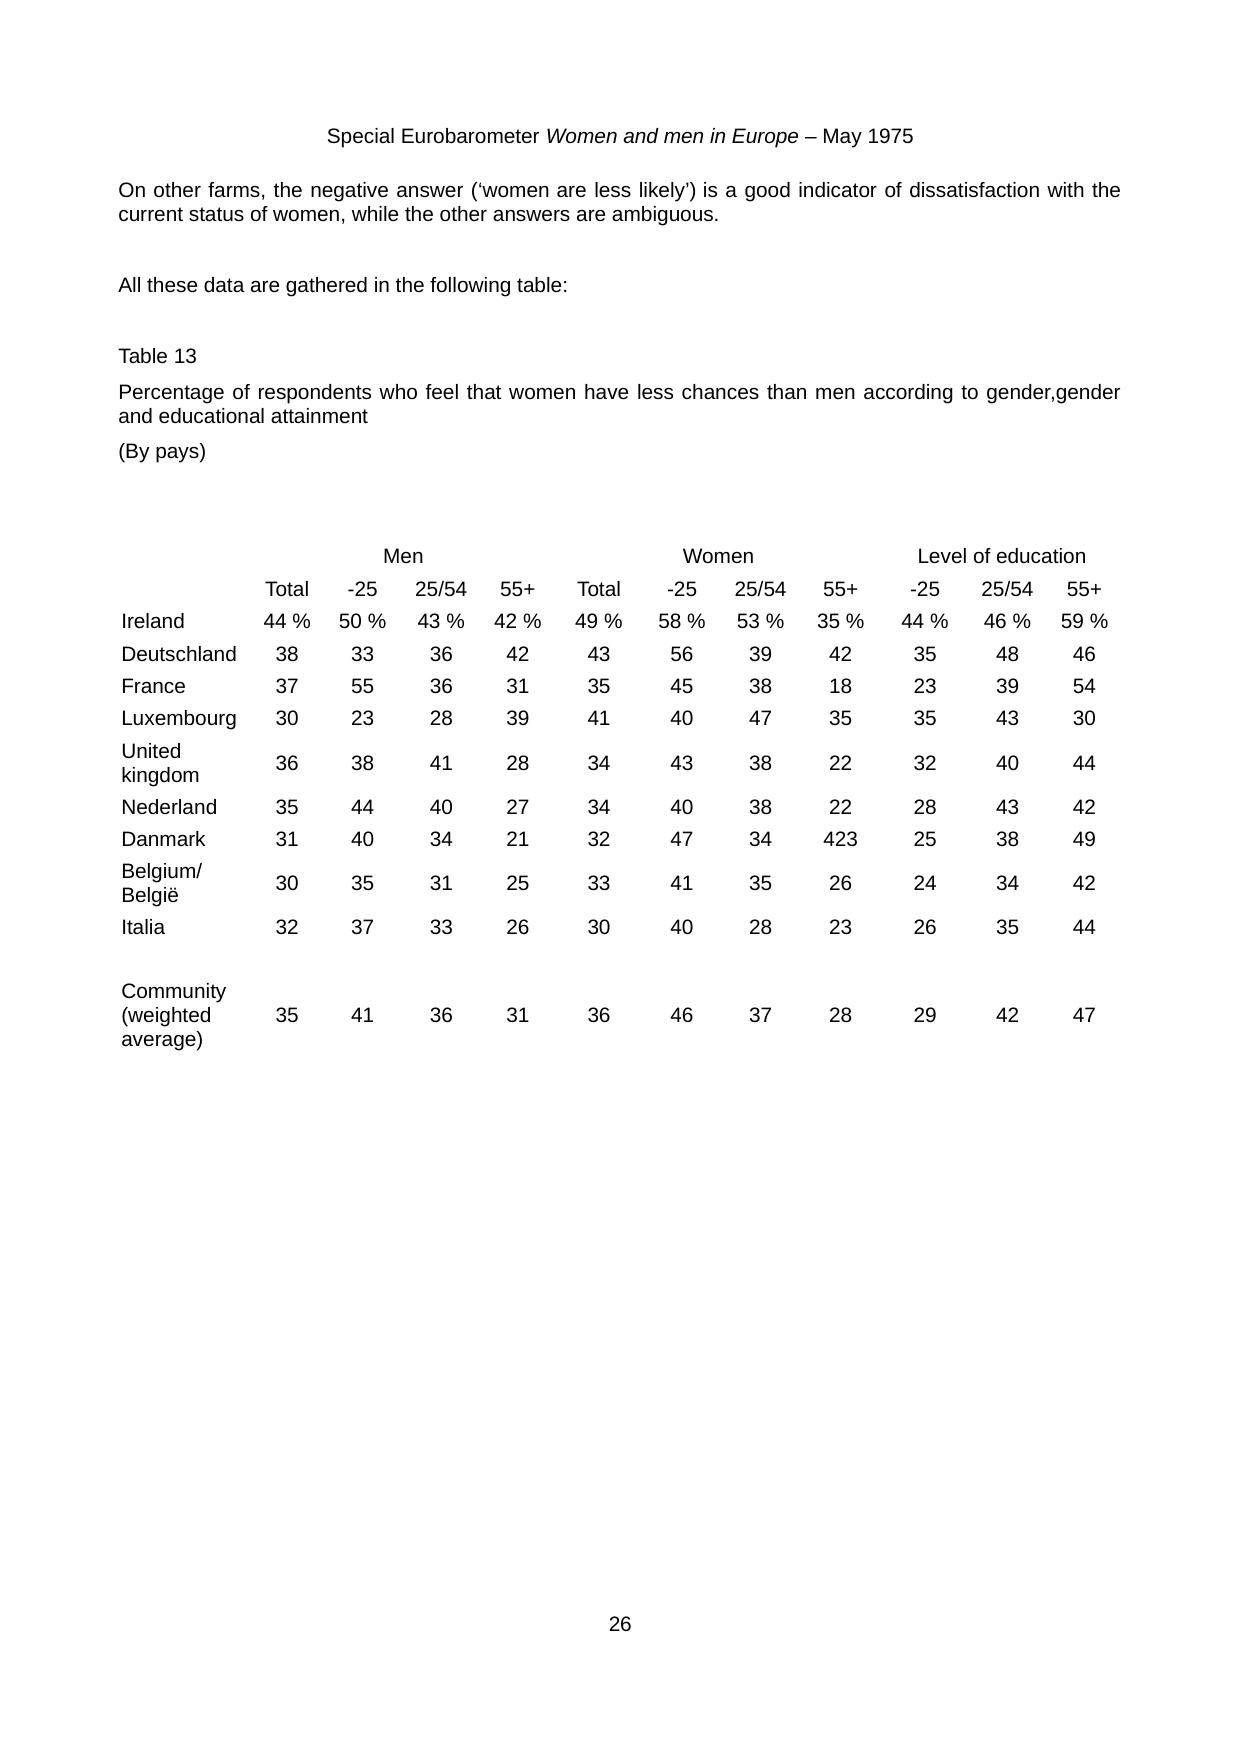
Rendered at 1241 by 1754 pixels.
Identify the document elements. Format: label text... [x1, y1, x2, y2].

table_cell 35 [555, 670, 642, 702]
text All these data are gathered in the following table: [118, 273, 1122, 297]
table_cell 36 [402, 976, 480, 1053]
table_cell 49 % [555, 605, 642, 637]
table_cell Ireland [118, 605, 251, 637]
table_cell [642, 943, 721, 976]
table_cell 34 [402, 823, 480, 855]
table_header Men [251, 540, 555, 572]
table_cell 40 [642, 790, 721, 823]
table_header [118, 540, 251, 572]
table_cell 31 [251, 823, 323, 855]
table_cell 39 [721, 637, 799, 670]
table_cell [555, 943, 642, 976]
table_cell 27 [480, 790, 555, 823]
table_cell 55+ [1046, 573, 1122, 605]
table_cell 59 % [1046, 605, 1122, 637]
table_cell 35 % [800, 605, 881, 637]
table_cell 35 [800, 702, 881, 734]
table_cell 43 % [402, 605, 480, 637]
table_cell 40 [402, 790, 480, 823]
table_cell 43 [968, 790, 1046, 823]
table_cell France [118, 670, 251, 702]
table_cell [402, 943, 480, 976]
table_cell 38 [721, 670, 799, 702]
table_cell 32 [251, 911, 323, 943]
table_cell 35 [881, 637, 968, 670]
table_cell 28 [881, 790, 968, 823]
table_cell Italia [118, 911, 251, 943]
table_cell 41 [642, 855, 721, 911]
table_cell 28 [402, 702, 480, 734]
table_cell 46 % [968, 605, 1046, 637]
table_cell 43 [968, 702, 1046, 734]
table_cell 47 [1046, 976, 1122, 1053]
table_cell 44 % [881, 605, 968, 637]
table_cell [721, 943, 799, 976]
table_cell [323, 943, 402, 976]
table_cell 46 [1046, 637, 1122, 670]
table_cell 33 [402, 911, 480, 943]
table_cell 25/54 [721, 573, 799, 605]
table_cell 23 [881, 670, 968, 702]
table_cell 30 [1046, 702, 1122, 734]
table_cell 55 [323, 670, 402, 702]
table_cell Danmark [118, 823, 251, 855]
table_cell 36 [402, 670, 480, 702]
table_cell Total [251, 573, 323, 605]
table_cell United kingdom [118, 735, 251, 790]
table_cell Nederland [118, 790, 251, 823]
table_cell 31 [402, 855, 480, 911]
table_cell 37 [721, 976, 799, 1053]
table_cell 18 [800, 670, 881, 702]
table_cell 23 [323, 702, 402, 734]
table_cell Community (weighted average) [118, 976, 251, 1053]
table_cell 41 [555, 702, 642, 734]
table_cell 23 [800, 911, 881, 943]
table_cell 50 % [323, 605, 402, 637]
table_cell [118, 573, 251, 605]
table_cell 25 [881, 823, 968, 855]
text Percentage of respondents who feel that women have less chances than men according to gender,gender and educational attainment [118, 379, 1122, 427]
table_cell 44 % [251, 605, 323, 637]
table_cell 55+ [480, 573, 555, 605]
table_cell 22 [800, 790, 881, 823]
table_cell 38 [968, 823, 1046, 855]
table_cell 24 [881, 855, 968, 911]
table_cell [1046, 943, 1122, 976]
table_cell 45 [642, 670, 721, 702]
table_cell 40 [642, 702, 721, 734]
text On other farms, the negative answer (‘women are less likely’) is a good indicator of dissatisfaction with the current status of women, while the other answers are ambiguous. [118, 177, 1122, 225]
table_cell 28 [480, 735, 555, 790]
table_cell 56 [642, 637, 721, 670]
table_cell 35 [251, 790, 323, 823]
table_cell 42 [1046, 790, 1122, 823]
table_cell 54 [1046, 670, 1122, 702]
table_cell 55+ [800, 573, 881, 605]
table_cell 38 [323, 735, 402, 790]
table_cell -25 [642, 573, 721, 605]
table_cell 21 [480, 823, 555, 855]
table_cell 42 [968, 976, 1046, 1053]
table_cell 31 [480, 670, 555, 702]
text (By pays) [118, 439, 1122, 463]
table_cell 36 [555, 976, 642, 1053]
table_cell 39 [968, 670, 1046, 702]
table_cell 40 [323, 823, 402, 855]
table_cell 44 [323, 790, 402, 823]
table_cell 26 [800, 855, 881, 911]
table_cell 29 [881, 976, 968, 1053]
table_cell 34 [721, 823, 799, 855]
table_cell 41 [402, 735, 480, 790]
table_cell 30 [251, 702, 323, 734]
table_cell 32 [881, 735, 968, 790]
table_cell 30 [251, 855, 323, 911]
table_cell 43 [555, 637, 642, 670]
table_cell 28 [721, 911, 799, 943]
table_cell 31 [480, 976, 555, 1053]
table_cell 25 [480, 855, 555, 911]
table_cell [968, 943, 1046, 976]
table_cell 32 [555, 823, 642, 855]
table_cell -25 [323, 573, 402, 605]
table_cell 25/54 [968, 573, 1046, 605]
table_cell 26 [480, 911, 555, 943]
table_cell 38 [721, 735, 799, 790]
table_cell 26 [881, 911, 968, 943]
table_cell 44 [1046, 735, 1122, 790]
table_cell 30 [555, 911, 642, 943]
table_cell -25 [881, 573, 968, 605]
table_cell 28 [800, 976, 881, 1053]
table_cell 37 [323, 911, 402, 943]
table_cell 38 [251, 637, 323, 670]
table_cell [251, 943, 323, 976]
table_cell 58 % [642, 605, 721, 637]
table_cell [480, 943, 555, 976]
table_cell 37 [251, 670, 323, 702]
table_cell 43 [642, 735, 721, 790]
table_cell [118, 943, 251, 976]
table_cell 49 [1046, 823, 1122, 855]
table_cell 42 % [480, 605, 555, 637]
table_cell 34 [968, 855, 1046, 911]
table_cell 35 [968, 911, 1046, 943]
table_cell 46 [642, 976, 721, 1053]
table_cell Total [555, 573, 642, 605]
table_cell 41 [323, 976, 402, 1053]
text Table 13 [118, 344, 1122, 368]
table_header Level of education [881, 540, 1122, 572]
table_cell 33 [555, 855, 642, 911]
table_cell 34 [555, 790, 642, 823]
table_cell 38 [721, 790, 799, 823]
table_cell 40 [642, 911, 721, 943]
table_cell 48 [968, 637, 1046, 670]
table_header Women [555, 540, 881, 572]
table_cell 36 [251, 735, 323, 790]
table_cell 35 [251, 976, 323, 1053]
table_cell 44 [1046, 911, 1122, 943]
table_cell [881, 943, 968, 976]
table_cell 40 [968, 735, 1046, 790]
table_cell 42 [1046, 855, 1122, 911]
table_cell 39 [480, 702, 555, 734]
table_cell Luxembourg [118, 702, 251, 734]
table_cell 34 [555, 735, 642, 790]
table_cell 35 [323, 855, 402, 911]
table_cell Belgium/België [118, 855, 251, 911]
table_cell 423 [800, 823, 881, 855]
table_cell [800, 943, 881, 976]
table_cell 35 [721, 855, 799, 911]
table_cell 42 [480, 637, 555, 670]
table_cell 25/54 [402, 573, 480, 605]
table_cell 22 [800, 735, 881, 790]
table_cell 47 [721, 702, 799, 734]
table_cell 53 % [721, 605, 799, 637]
table_cell 35 [881, 702, 968, 734]
table_cell 47 [642, 823, 721, 855]
table_cell Deutschland [118, 637, 251, 670]
table_cell 33 [323, 637, 402, 670]
table_cell 42 [800, 637, 881, 670]
table_cell 36 [402, 637, 480, 670]
